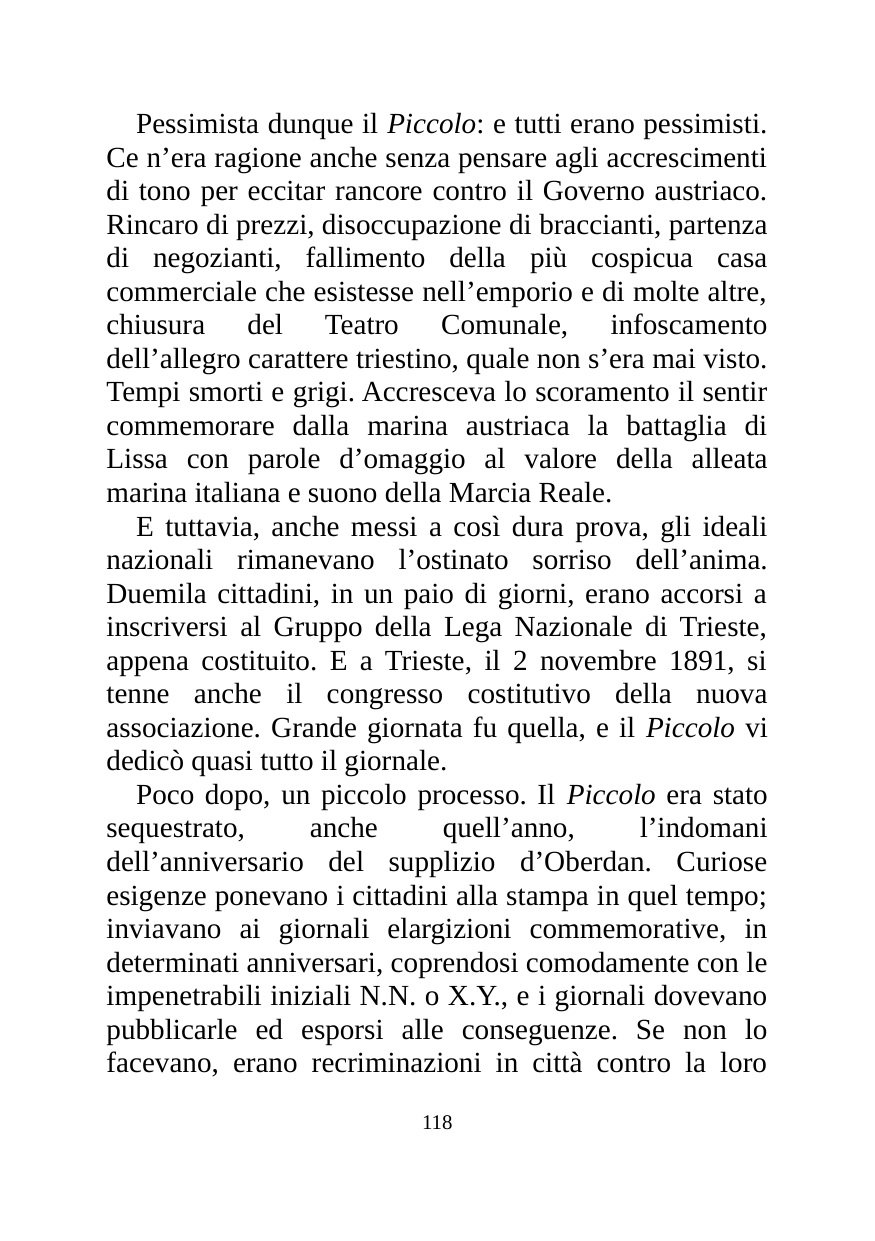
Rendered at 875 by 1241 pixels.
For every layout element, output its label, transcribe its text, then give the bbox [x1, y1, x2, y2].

text Poco dopo, un piccolo processo. Il Piccolo era stato sequestrato, anche quell’anno, l’indomani dell’anniversario del supplizio d’Oberdan. Curiose esigenze ponevano i cittadini alla stampa in quel tempo; inviavano ai giornali elargizioni commemorative, in determinati anniversari, coprendosi comodamente con le impenetrabili iniziali N.N. o X.Y., e i giornali dovevano pubblicarle ed esporsi alle conseguenze. Se non lo facevano, erano recriminazioni in città contro la loro [106, 777, 768, 1079]
text E tuttavia, anche messi a così dura prova, gli ideali nazionali rimanevano l’ostinato sorriso dell’anima. Duemila cittadini, in un paio di giorni, erano accorsi a inscriversi al Gruppo della Lega Nazionale di Trieste, appena costituito. E a Trieste, il 2 novembre 1891, si tenne anche il congresso costitutivo della nuova associazione. Grande giornata fu quella, e il Piccolo vi dedicò quasi tutto il giornale. [106, 509, 768, 777]
text Pessimista dunque il Piccolo: e tutti erano pessimisti. Ce n’era ragione anche senza pensare agli accrescimenti di tono per eccitar rancore contro il Governo austriaco. Rincaro di prezzi, disoccupazione di braccianti, partenza di negozianti, fallimento della più cospicua casa commerciale che esistesse nell’emporio e di molte altre, chiusura del Teatro Comunale, infoscamento dell’allegro carattere triestino, quale non s’era mai visto. Tempi smorti e grigi. Accresceva lo scoramento il sentir commemorare dalla marina austriaca la battaglia di Lissa con parole d’omaggio al valore della alleata marina italiana e suono della Marcia Reale. [106, 106, 768, 509]
